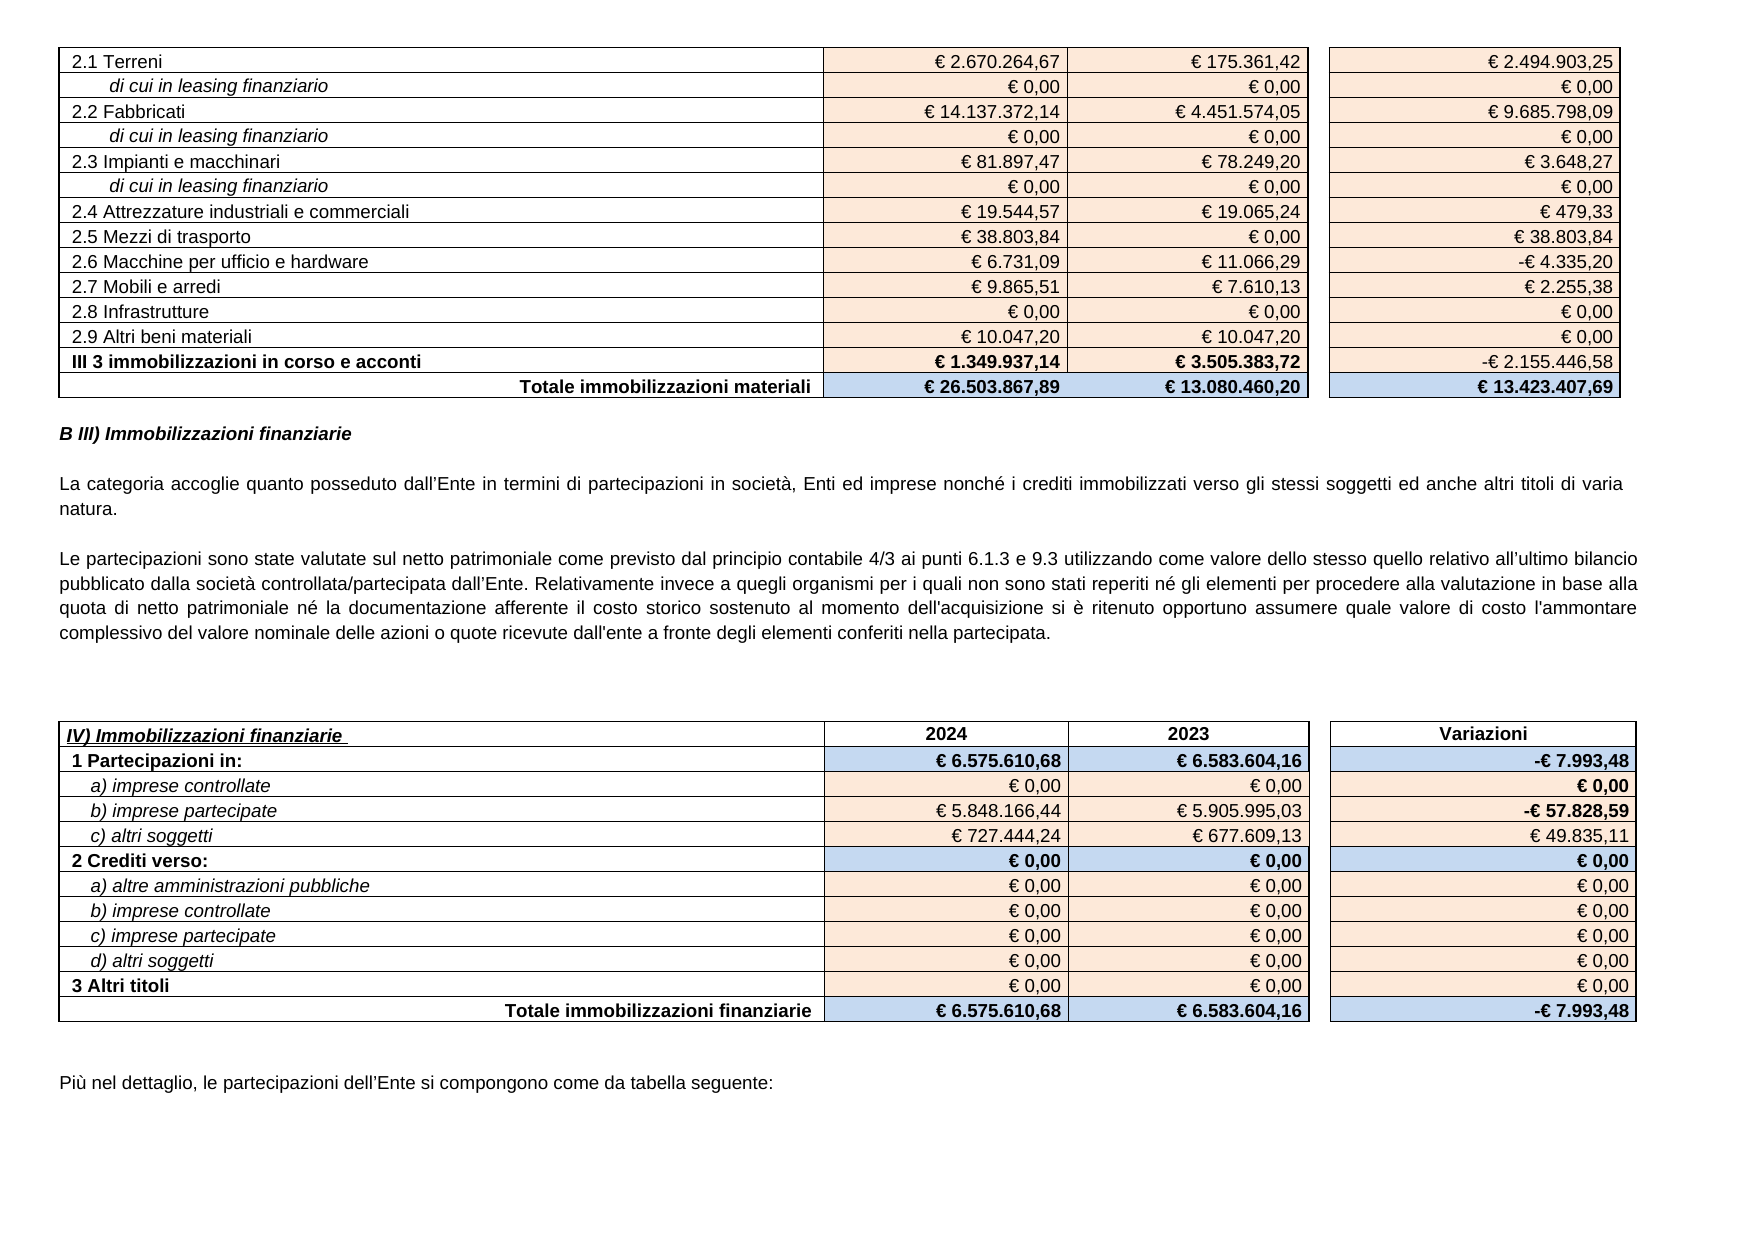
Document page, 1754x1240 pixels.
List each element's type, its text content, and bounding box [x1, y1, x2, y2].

table_cell € 0,00 [825, 772, 1068, 796]
table_cell € 0,00 [1068, 223, 1307, 247]
table_cell € 0,00 [1068, 173, 1307, 197]
table_cell Totale immobilizzazioni finanziarie [60, 997, 824, 1021]
table_cell € 0,00 [1331, 947, 1635, 971]
table_cell [1310, 746, 1330, 771]
table_cell € 175.361,42 [1068, 48, 1307, 72]
table_cell € 6.731,09 [824, 248, 1067, 272]
table_cell 3 Altri titoli [60, 972, 824, 996]
table_cell € 49.835,11 [1331, 822, 1635, 846]
table_cell 2 Crediti verso: [60, 847, 824, 871]
table_cell € 479,33 [1330, 198, 1619, 222]
table_cell b) imprese partecipate [60, 797, 824, 821]
table_cell € 0,00 [1331, 872, 1635, 896]
table_cell [1309, 347, 1329, 372]
table_header [1310, 721, 1330, 746]
table_cell € 0,00 [824, 298, 1067, 322]
table_cell € 0,00 [825, 922, 1068, 946]
table_cell € 0,00 [1331, 972, 1635, 996]
table_cell € 78.249,20 [1068, 148, 1307, 172]
table_cell € 5.848.166,44 [825, 797, 1068, 821]
table_header IV) Immobilizzazioni finanziarie [60, 722, 824, 746]
table_cell € 0,00 [825, 847, 1068, 871]
table_cell € 9.865,51 [824, 273, 1067, 297]
table_cell [1310, 846, 1330, 871]
table_cell € 19.544,57 [824, 198, 1067, 222]
table_cell € 11.066,29 [1068, 248, 1307, 272]
table_header 2024 [825, 722, 1068, 746]
table_cell € 0,00 [1069, 897, 1308, 921]
table_cell € 10.047,20 [824, 323, 1067, 347]
table_cell [1309, 297, 1329, 322]
table_cell € 0,00 [825, 897, 1068, 921]
table_cell € 4.451.574,05 [1068, 98, 1307, 122]
table_cell € 0,00 [1330, 73, 1619, 97]
table_cell [1309, 197, 1329, 222]
table_cell [1309, 247, 1329, 272]
table_cell € 6.583.604,16 [1069, 997, 1308, 1021]
table_cell 2.7 Mobili e arredi [60, 273, 823, 297]
table_cell € 26.503.867,89 [824, 373, 1067, 397]
table_cell 1 Partecipazioni in: [60, 747, 824, 771]
table_cell -€ 2.155.446,58 [1330, 348, 1619, 372]
table_cell III 3 immobilizzazioni in corso e acconti [60, 348, 823, 372]
table_cell di cui in leasing finanziario [60, 173, 823, 197]
table_header Variazioni [1331, 722, 1635, 746]
table_cell 2.3 Impianti e macchinari [60, 148, 823, 172]
table_cell € 0,00 [1068, 298, 1307, 322]
table_cell [1310, 946, 1330, 971]
table_cell € 1.349.937,14 [824, 348, 1067, 372]
table_cell -€ 4.335,20 [1330, 248, 1619, 272]
text La categoria accoglie quanto posseduto dall’Ente in termini di partecipazioni in società, Enti ed imprese nonché i crediti immobilizzati verso gli stessi soggetti ed anche altri titoli di varia natura. [59, 473, 1624, 519]
table_cell € 0,00 [1330, 323, 1619, 347]
table_cell € 0,00 [1330, 173, 1619, 197]
table_cell € 19.065,24 [1068, 198, 1307, 222]
table_cell [1310, 921, 1330, 946]
text Più nel dettaglio, le partecipazioni dell’Ente si compongono come da tabella seguente: [59, 1072, 1668, 1093]
table_cell 2.2 Fabbricati [60, 98, 823, 122]
table_cell c) altri soggetti [60, 822, 824, 846]
table_cell € 0,00 [1069, 872, 1308, 896]
table_cell -€ 7.993,48 [1331, 997, 1635, 1021]
table_cell € 0,00 [1330, 123, 1619, 147]
table_cell [1310, 771, 1330, 796]
table_cell € 0,00 [825, 872, 1068, 896]
table_cell 2.1 Terreni [60, 48, 823, 72]
table_cell a) imprese controllate [60, 772, 824, 796]
table_cell € 0,00 [824, 123, 1067, 147]
table_cell € 9.685.798,09 [1330, 98, 1619, 122]
table_cell [1310, 821, 1330, 846]
table_cell 2.8 Infrastrutture [60, 298, 823, 322]
table_cell [1310, 996, 1330, 1021]
table_cell € 0,00 [1069, 972, 1308, 996]
table_cell € 0,00 [825, 972, 1068, 996]
table_cell € 38.803,84 [824, 223, 1067, 247]
table_cell € 677.609,13 [1069, 822, 1309, 846]
table_cell 2.6 Macchine per ufficio e hardware [60, 248, 823, 272]
table_cell € 0,00 [1331, 897, 1635, 921]
table_cell [1309, 322, 1329, 347]
table_cell di cui in leasing finanziario [60, 123, 823, 147]
table_header 2023 [1069, 722, 1308, 746]
table_cell € 0,00 [1069, 922, 1308, 946]
table_cell € 81.897,47 [824, 148, 1067, 172]
table_cell € 0,00 [1068, 73, 1307, 97]
table_cell b) imprese controllate [60, 897, 824, 921]
table_cell 2.5 Mezzi di trasporto [60, 223, 823, 247]
table_cell [1309, 47, 1329, 72]
table_cell [1309, 372, 1329, 397]
table_cell [1309, 172, 1329, 197]
table_cell € 10.047,20 [1068, 323, 1307, 347]
table_cell € 13.423.407,69 [1330, 373, 1619, 397]
table_cell € 0,00 [1331, 772, 1635, 796]
table_cell € 2.494.903,25 [1330, 48, 1619, 72]
table_cell -€ 57.828,59 [1331, 797, 1635, 821]
table_cell [1309, 272, 1329, 297]
text B III) Immobilizzazioni finanziarie [59, 398, 1668, 445]
table_cell € 2.670.264,67 [824, 48, 1067, 72]
table_cell [1310, 796, 1330, 821]
table_cell [1309, 222, 1329, 247]
table_cell € 6.575.610,68 [825, 747, 1068, 771]
table_cell c) imprese partecipate [60, 922, 824, 946]
table_cell [1309, 97, 1329, 122]
table_cell di cui in leasing finanziario [60, 73, 823, 97]
table_cell [1309, 72, 1329, 97]
table_cell [1310, 971, 1330, 996]
table_cell [1310, 896, 1330, 921]
table_cell € 2.255,38 [1330, 273, 1619, 297]
table_cell € 0,00 [824, 173, 1067, 197]
table_cell € 6.575.610,68 [825, 997, 1068, 1021]
table_cell [1309, 147, 1329, 172]
table_cell € 5.905.995,03 [1069, 797, 1309, 821]
table_cell € 0,00 [824, 73, 1067, 97]
table_cell € 0,00 [1331, 847, 1635, 871]
table_cell € 0,00 [1068, 123, 1307, 147]
table_cell € 6.583.604,16 [1069, 747, 1308, 771]
table_cell 2.4 Attrezzature industriali e commerciali [60, 198, 823, 222]
table_cell € 0,00 [1069, 772, 1309, 796]
table_cell Totale immobilizzazioni materiali [60, 373, 823, 397]
table_cell [1309, 122, 1329, 147]
table_cell € 0,00 [1330, 298, 1619, 322]
table_cell € 13.080.460,20 [1067, 373, 1307, 397]
table_cell [1310, 871, 1330, 896]
table_cell -€ 7.993,48 [1331, 747, 1635, 771]
table_cell € 3.505.383,72 [1068, 348, 1307, 372]
table_cell € 7.610,13 [1068, 273, 1307, 297]
table_cell 2.9 Altri beni materiali [60, 323, 823, 347]
table_cell € 3.648,27 [1330, 148, 1619, 172]
table_cell € 0,00 [1069, 947, 1308, 971]
table_cell d) altri soggetti [60, 947, 824, 971]
table_cell € 0,00 [825, 947, 1068, 971]
text Le partecipazioni sono state valutate sul netto patrimoniale come previsto dal principio contabile 4/3 ai punti 6.1.3 e 9.3 utilizzando come valore dello stesso quello relativo all’ultimo bilancio pubblicato dalla società controllata/partecipata dall’Ente. Relativamente invece a quegli organismi per i quali non sono stati reperiti né gli elementi per procedere alla valutazione in base alla quota di netto patrimoniale né la documentazione afferente il costo storico sostenuto al momento dell'acquisizione si è ritenuto opportuno assumere quale valore di costo l'ammontare complessivo del valore nominale delle azioni o quote ricevute dall'ente a fronte degli elementi conferiti nella partecipata. [59, 547, 1639, 643]
table_cell € 14.137.372,14 [824, 98, 1067, 122]
table_cell € 0,00 [1069, 847, 1308, 871]
table_cell € 38.803,84 [1330, 223, 1619, 247]
table_cell € 0,00 [1331, 922, 1635, 946]
table_cell a) altre amministrazioni pubbliche [60, 872, 824, 896]
table_cell € 727.444,24 [825, 822, 1068, 846]
